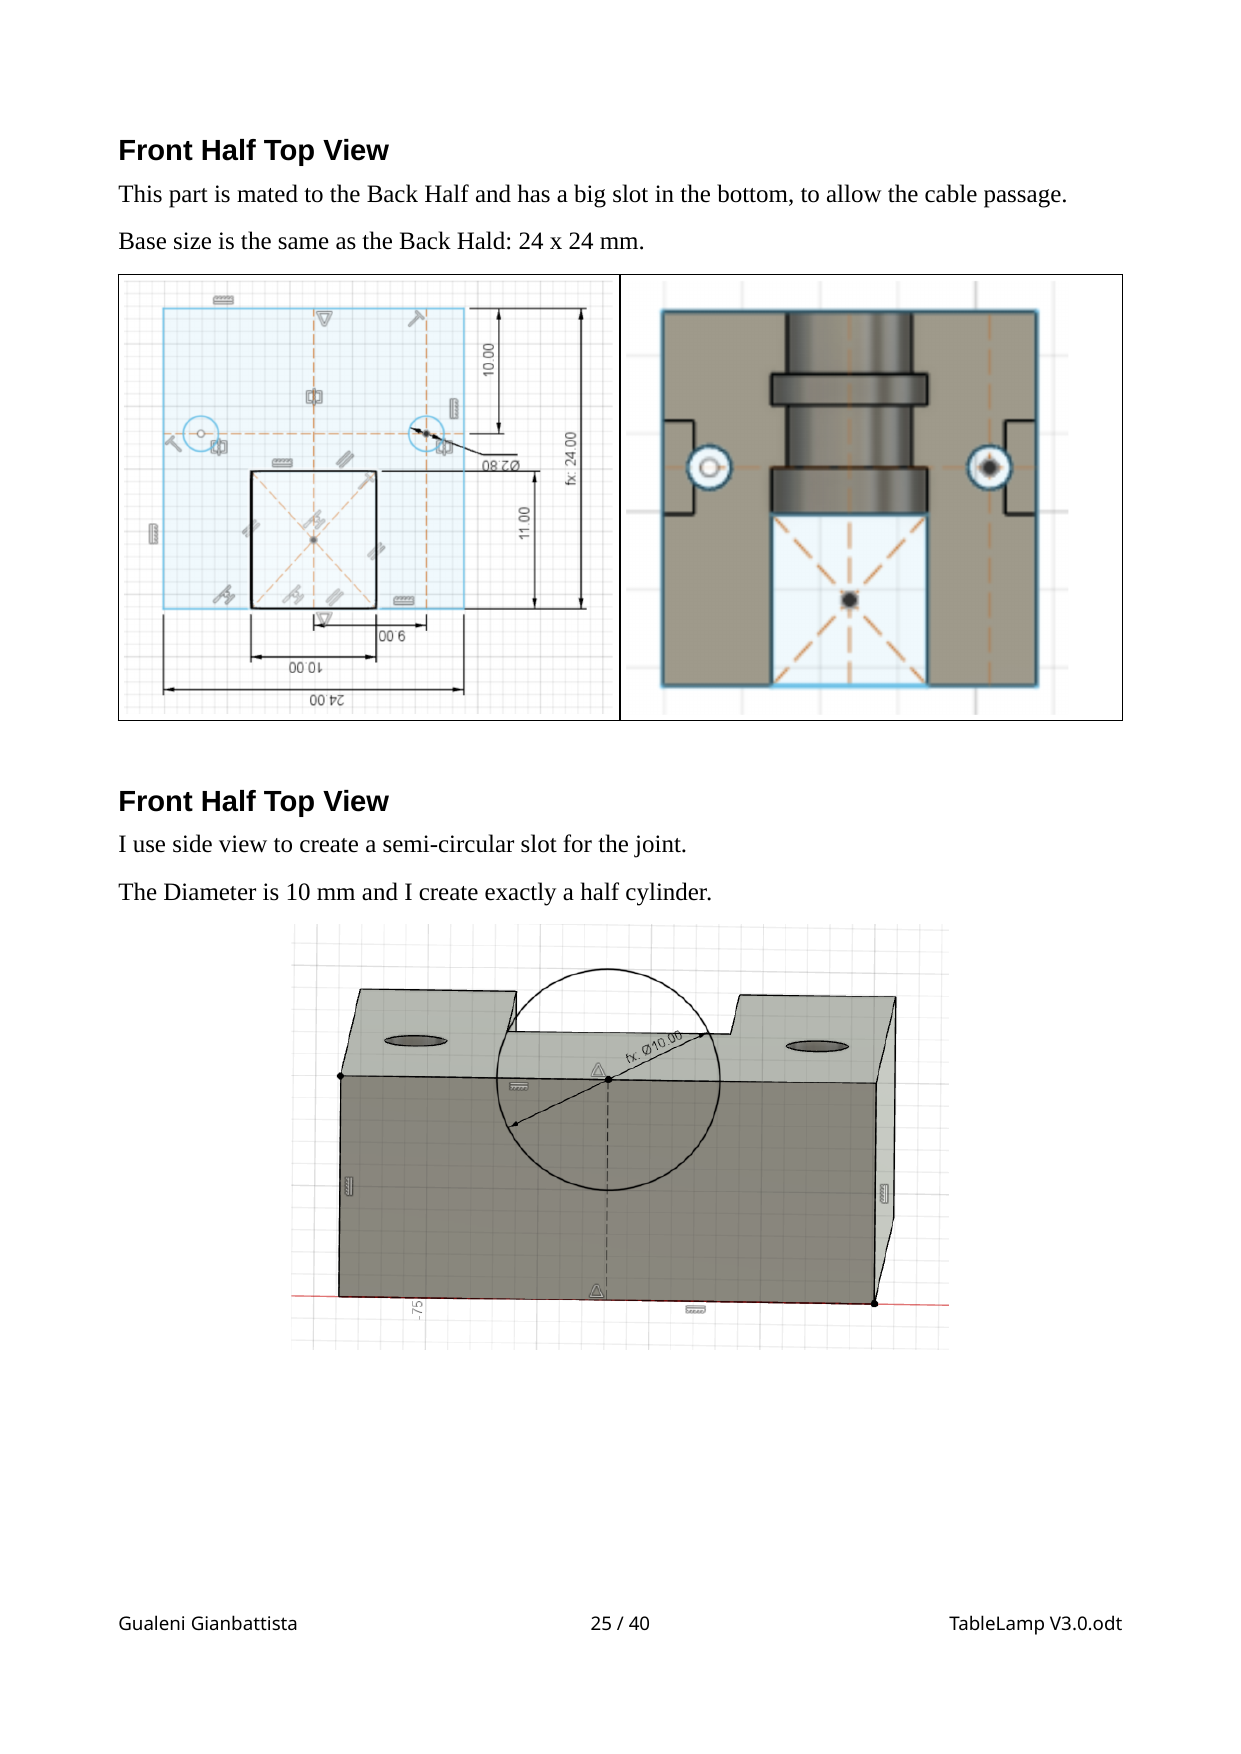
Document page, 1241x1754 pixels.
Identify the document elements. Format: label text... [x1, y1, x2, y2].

text This part is mated to the Back Half and has a big slot in the bottom, to allow the cable passage. [118, 179, 1122, 207]
text Base size is the same as the Back Hald: 24 x 24 mm. [118, 226, 1122, 255]
table_header [621, 275, 1122, 720]
picture [291, 924, 949, 1350]
picture [124, 281, 613, 714]
picture [627, 282, 1068, 714]
subtitle Front Half Top View [118, 133, 1122, 166]
subtitle Front Half Top View [118, 783, 1122, 817]
text I use side view to create a semi-circular slot for the joint. [118, 829, 1122, 858]
text The Diameter is 10 mm and I create exactly a half cylinder. [118, 877, 1122, 906]
table_header [119, 275, 619, 720]
